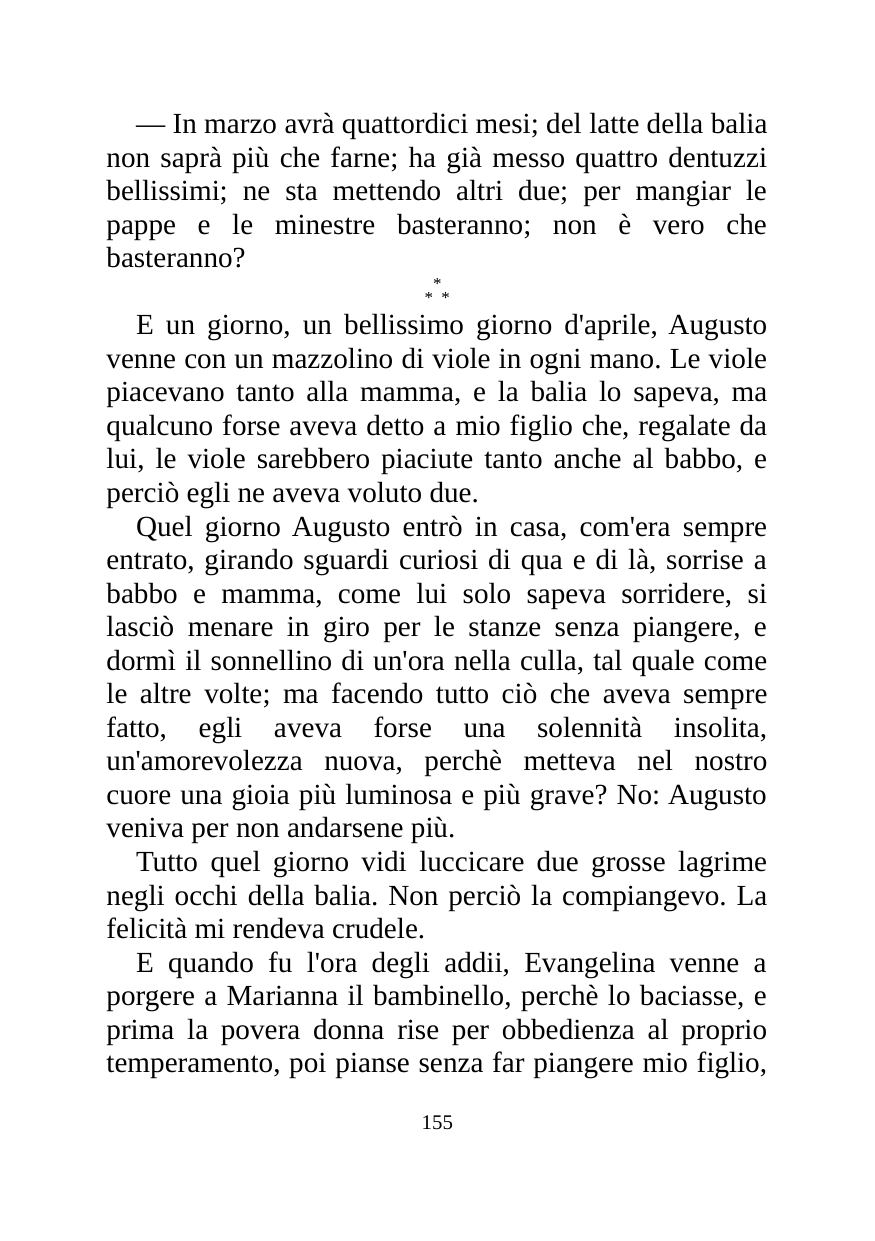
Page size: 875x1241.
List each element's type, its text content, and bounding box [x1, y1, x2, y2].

text E quando fu l'ora degli addii, Evangelina venne a porgere a Marianna il bambinello, perchè lo baciasse, e prima la povera donna rise per obbedienza al proprio temperamento, poi pianse senza far piangere mio figlio, [106, 945, 768, 1079]
text — In marzo avrà quattordici mesi; del latte della balia non saprà più che farne; ha già messo quattro dentuzzi bellissimi; ne sta mettendo altri due; per mangiar le pappe e le minestre basteranno; non è vero che basteranno? [106, 106, 768, 274]
text Quel giorno Augusto entrò in casa, com'era sempre entrato, girando sguardi curiosi di qua e di là, sorrise a babbo e mamma, come lui solo sapeva sorridere, si lasciò menare in giro per le stanze senza piangere, e dormì il sonnellino di un'ora nella culla, tal quale come le altre volte; ma facendo tutto ciò che aveva sempre fatto, egli aveva forse una solennità insolita, un'amorevolezza nuova, perchè metteva nel nostro cuore una gioia più luminosa e più grave? No: Augusto veniva per non andarsene più. [106, 509, 768, 844]
text E un giorno, un bellissimo giorno d'aprile, Augusto venne con un mazzolino di viole in ogni mano. Le viole piacevano tanto alla mamma, e la balia lo sapeva, ma qualcuno forse aveva detto a mio figlio che, regalate da lui, le viole sarebbero piaciute tanto anche al babbo, e perciò egli ne aveva voluto due. [106, 307, 768, 509]
text Tutto quel giorno vidi luccicare due grosse lagrime negli occhi della balia. Non perciò la compiangevo. La felicità mi rendeva crudele. [106, 844, 768, 945]
text *** [106, 274, 768, 307]
